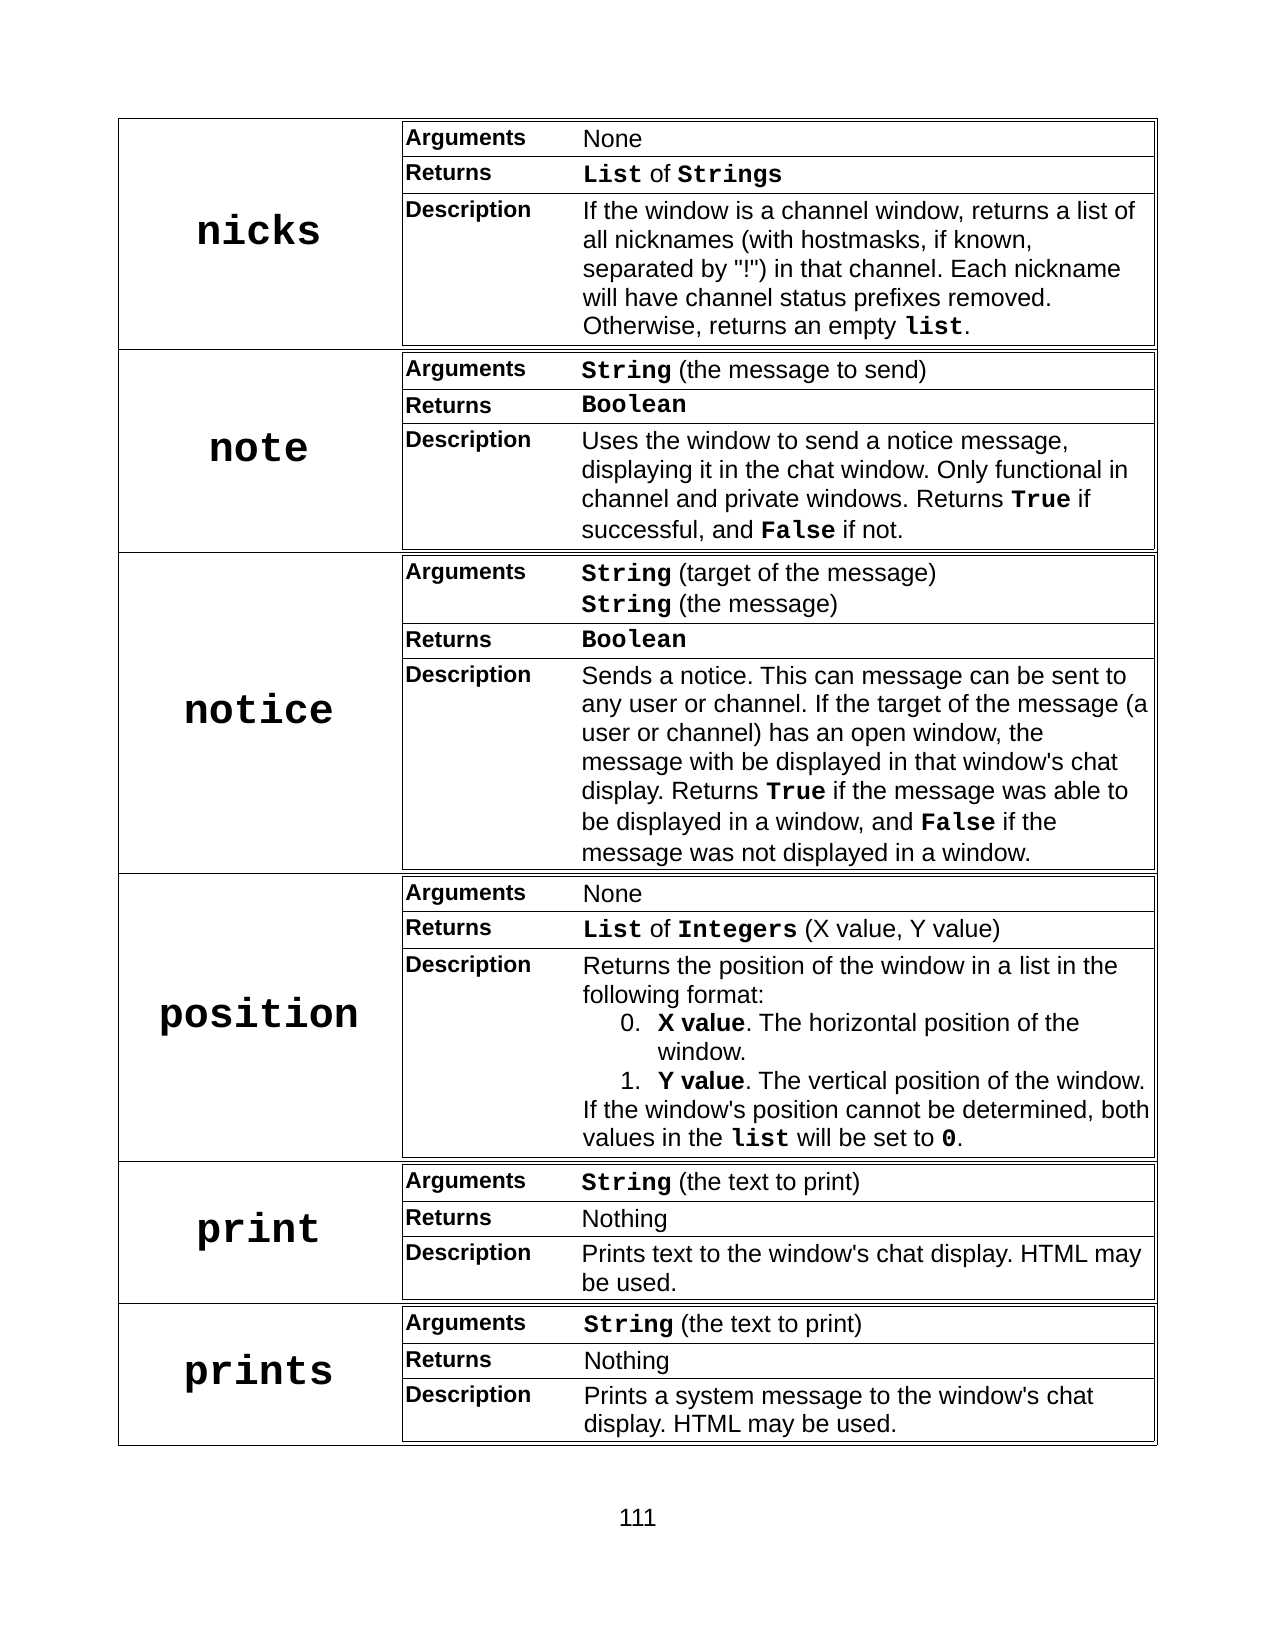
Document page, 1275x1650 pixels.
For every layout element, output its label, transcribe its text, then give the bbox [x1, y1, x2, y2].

table_cell Prints text to the window's chat display. HTML may be used. [578, 1237, 1154, 1299]
table_cell Returns [403, 624, 578, 658]
table_cell Boolean [578, 624, 1154, 658]
table_cell [399, 350, 1157, 552]
table_cell note [119, 350, 399, 552]
table_header Arguments [403, 556, 578, 623]
table_cell notice [119, 553, 399, 873]
table_header Arguments [403, 1307, 581, 1343]
table_header Arguments [403, 353, 578, 389]
table_cell prints [119, 1304, 399, 1444]
table_header None [580, 877, 1154, 911]
table_cell Nothing [581, 1344, 1154, 1378]
table_cell List of Strings [580, 157, 1154, 193]
table_cell [399, 1304, 1157, 1444]
table_header String (the message to send) [578, 353, 1154, 389]
table_header String (the text to print) [581, 1307, 1154, 1343]
table_cell Description [403, 424, 578, 549]
table_cell [399, 119, 1157, 348]
table_header String (target of the message) String (the message) [578, 556, 1154, 623]
table_cell [399, 553, 1157, 873]
table_cell Returns [403, 1202, 578, 1236]
table_cell position [119, 874, 399, 1161]
table_header None [580, 122, 1154, 156]
table_cell print [119, 1162, 399, 1302]
table_cell Description [403, 659, 578, 869]
table_header Arguments [403, 877, 580, 911]
table_cell Returns [403, 157, 580, 193]
table_cell [399, 874, 1157, 1161]
table_cell Description [403, 194, 580, 345]
table_cell nicks [119, 119, 399, 348]
table_cell Returns [403, 912, 580, 948]
table_header String (the text to print) [578, 1165, 1154, 1201]
table_cell Description [403, 1237, 578, 1299]
table_cell Returns [403, 1344, 581, 1378]
table_header Arguments [403, 1165, 578, 1201]
table_cell Boolean [578, 390, 1154, 423]
table_cell [399, 1162, 1157, 1302]
table_cell If the window is a channel window, returns a list of all nicknames (with hostmasks, if known, separated by "!") in that channel. Each nickname will have channel status prefixes removed. Otherwise, returns an empty list. [580, 194, 1154, 345]
table_cell Nothing [578, 1202, 1154, 1236]
table_cell Returns [403, 390, 578, 423]
table_cell List of Integers (X value, Y value) [580, 912, 1154, 948]
table_header Arguments [403, 122, 580, 156]
table_cell Uses the window to send a notice message, displaying it in the chat window. Only functional in channel and private windows. Returns True if successful, and False if not. [578, 424, 1154, 549]
table_cell Description [403, 1379, 581, 1441]
table_cell Description [403, 949, 580, 1157]
table_cell Sends a notice. This can message can be sent to any user or channel. If the target of the message (a user or channel) has an open window, the message with be displayed in that window's chat display. Returns True if the message was able to be displayed in a window, and False if the message was not displayed in a window. [578, 659, 1154, 869]
table_cell Prints a system message to the window's chat display. HTML may be used. [581, 1379, 1154, 1441]
table_cell Returns the position of the window in a list in the following format: X value. The horizontal position of the window. Y value. The vertical position of the window. If the window's position cannot be determined, both values in the list will be set to 0. [580, 949, 1154, 1157]
